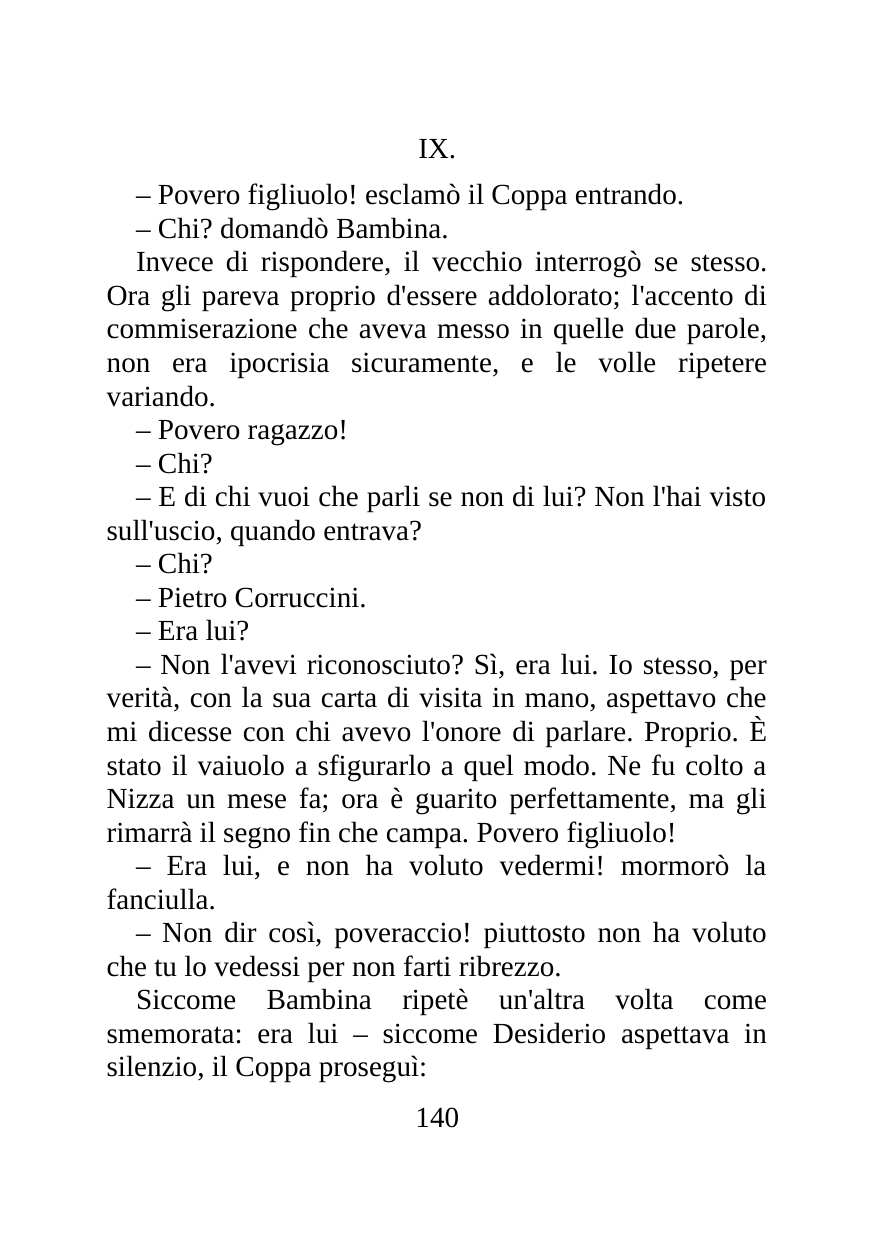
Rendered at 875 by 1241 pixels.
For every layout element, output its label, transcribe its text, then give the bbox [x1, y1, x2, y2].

text ‒ E di chi vuoi che parli se non di lui? Non l'hai visto sull'uscio, quando entrava? [106, 479, 768, 546]
text ‒ Povero ragazzo! [106, 412, 768, 446]
text ‒ Non l'avevi riconosciuto? Sì, era lui. Io stesso, per verità, con la sua carta di visita in mano, aspettavo che mi dicesse con chi avevo l'onore di parlare. Proprio. È stato il vaiuolo a sfigurarlo a quel modo. Ne fu colto a Nizza un mese fa; ora è guarito perfettamente, ma gli rimarrà il segno fin che campa. Povero figliuolo! [106, 647, 768, 848]
text ‒ Chi? domandò Bambina. [106, 211, 768, 244]
text Siccome Bambina ripetè un'altra volta come smemorata: era lui ‒ siccome Desiderio aspettava in silenzio, il Coppa proseguì: [106, 982, 768, 1083]
text ‒ Non dir così, poveraccio! piuttosto non ha voluto che tu lo vedessi per non farti ribrezzo. [106, 915, 768, 982]
text ‒ Pietro Corruccini. [106, 580, 768, 613]
text ‒ Povero figliuolo! esclamò il Coppa entrando. [106, 177, 768, 211]
subtitle IX. [106, 131, 768, 165]
text ‒ Chi? [106, 446, 768, 479]
text ‒ Era lui? [106, 613, 768, 647]
text ‒ Era lui, e non ha voluto vedermi! mormorò la fanciulla. [106, 848, 768, 915]
text Invece di rispondere, il vecchio interrogò se stesso. Ora gli pareva proprio d'essere addolorato; l'accento di commiserazione che aveva messo in quelle due parole, non era ipocrisia sicuramente, e le volle ripetere variando. [106, 244, 768, 412]
text ‒ Chi? [106, 546, 768, 580]
